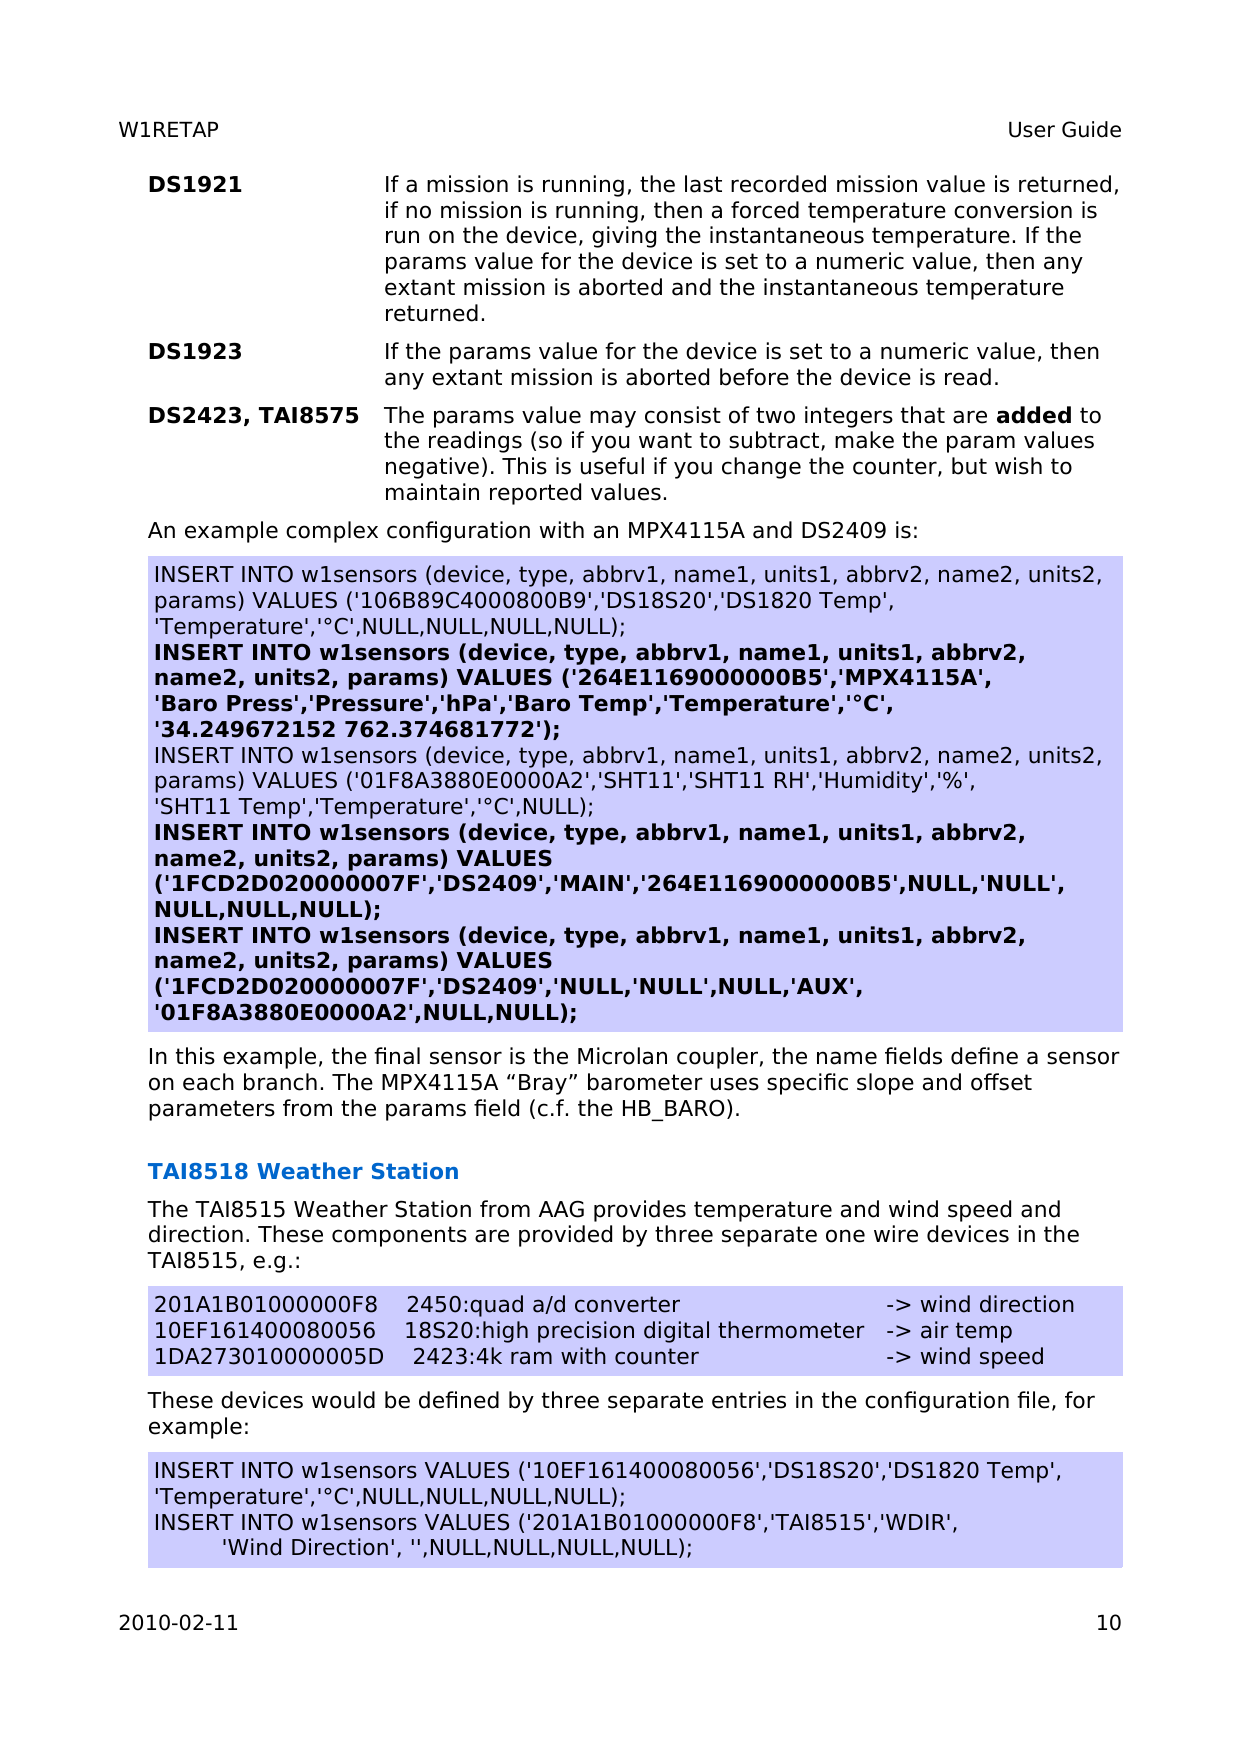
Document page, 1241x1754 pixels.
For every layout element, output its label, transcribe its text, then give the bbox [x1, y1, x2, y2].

text The TAI8515 Weather Station from AAG provides temperature and wind speed and direction. These components are provided by three separate one wire devices in the TAI8515, e.g.: [148, 1197, 1122, 1274]
subtitle TAI8518 Weather Station [148, 1158, 1122, 1184]
text An example complex configuration with an MPX4115A and DS2409 is: [148, 518, 1122, 544]
text These devices would be defined by three separate entries in the configuration file, for example: [148, 1388, 1122, 1439]
list DS1921 If a mission is running, the last recorded mission value is returned, if no mission is running, then a forced temperature conversion is run on the device, giving the instantaneous temperature. If the params value for the device is set to a numeric value, then any extant mission is aborted and the instantaneous temperature returned. [148, 172, 1122, 326]
list DS2423, TAI8575 The params value may consist of two integers that are added to the readings (so if you want to subtract, make the param values negative). This is useful if you change the counter, but wish to maintain reported values. [148, 403, 1122, 506]
text INSERT INTO w1sensors VALUES ('10EF161400080056','DS18S20','DS1820 Temp', 'Temperature','°C',NULL,NULL,NULL,NULL); INSERT INTO w1sensors VALUES ('201A1B01000000F8','TAI8515','WDIR', 'Wind Direction', '',NULL,NULL,NULL,NULL); [149, 1453, 1122, 1567]
list DS1923 If the params value for the device is set to a numeric value, then any extant mission is aborted before the device is read. [148, 339, 1122, 390]
text In this example, the final sensor is the Microlan coupler, the name fields define a sensor on each branch. The MPX4115A “Bray” barometer uses specific slope and offset parameters from the params field (c.f. the HB_BARO). [148, 1044, 1122, 1121]
text 201A1B01000000F8 2450:quad a/d converter -> wind direction 10EF161400080056 18S20:high precision digital thermometer -> air temp 1DA273010000005D 2423:4k ram with counter -> wind speed [149, 1287, 1122, 1375]
text INSERT INTO w1sensors (device, type, abbrv1, name1, units1, abbrv2, name2, units2, params) VALUES ('106B89C4000800B9','DS18S20','DS1820 Temp', 'Temperature','°C',NULL,NULL,NULL,NULL); INSERT INTO w1sensors (device, type, abbrv1, name1, units1, abbrv2, name2, units2, params) VALUES ('264E1169000000B5','MPX4115A', 'Baro Press','Pressure','hPa','Baro Temp','Temperature','°C', '34.249672152 762.374681772'); INSERT INTO w1sensors (device, type, abbrv1, name1, units1, abbrv2, name2, units2, params) VALUES ('01F8A3880E0000A2','SHT11','SHT11 RH','Humidity','%', 'SHT11 Temp','Temperature','°C',NULL); INSERT INTO w1sensors (device, type, abbrv1, name1, units1, abbrv2, name2, units2, params) VALUES ('1FCD2D020000007F','DS2409','MAIN','264E1169000000B5',NULL,'NULL', NULL,NULL,NULL); INSERT INTO w1sensors (device, type, abbrv1, name1, units1, abbrv2, name2, units2, params) VALUES ('1FCD2D020000007F','DS2409','NULL,'NULL',NULL,'AUX', '01F8A3880E0000A2',NULL,NULL); [149, 557, 1122, 1031]
